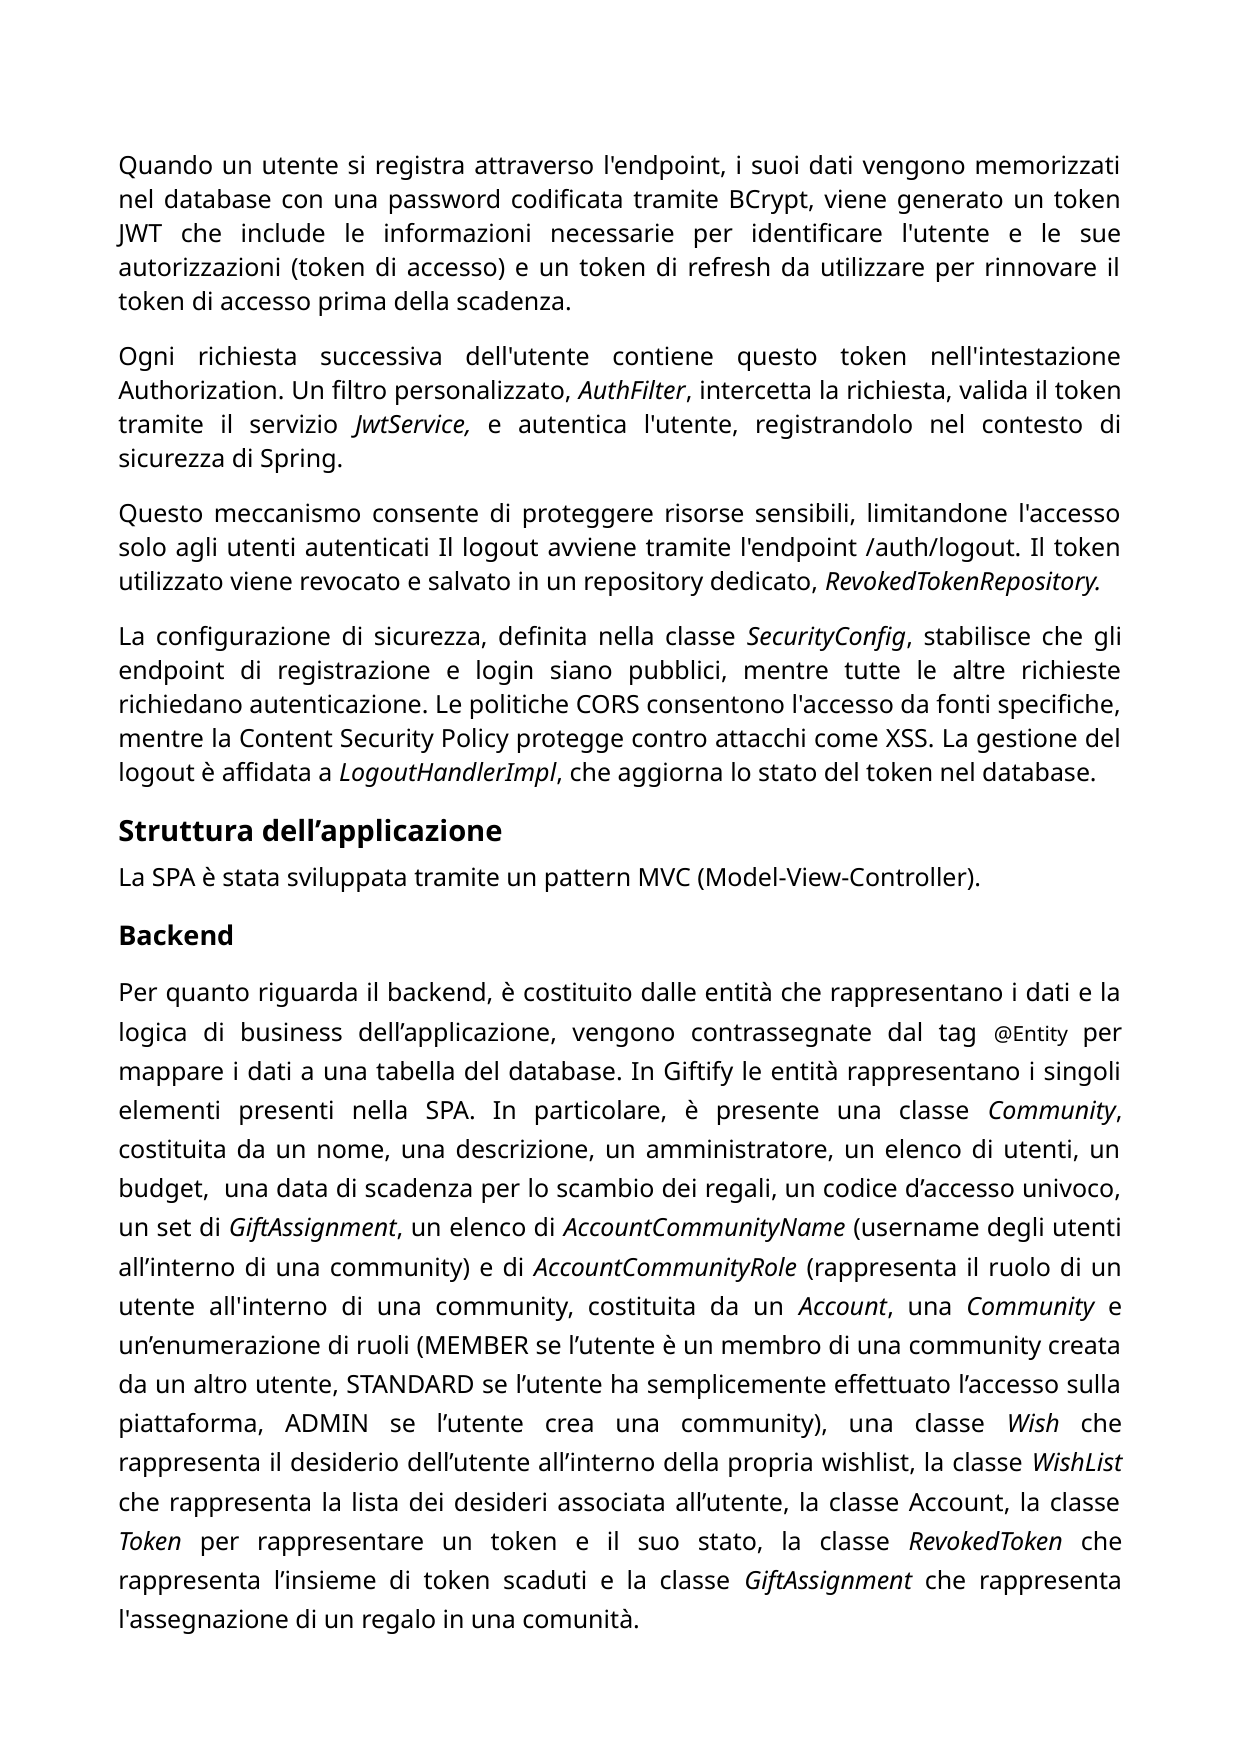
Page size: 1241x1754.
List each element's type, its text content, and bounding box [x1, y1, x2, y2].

text La configurazione di sicurezza, definita nella classe SecurityConfig, stabilisce che gli endpoint di registrazione e login siano pubblici, mentre tutte le altre richieste richiedano autenticazione. Le politiche CORS consentono l'accesso da fonti specifiche, mentre la Content Security Policy protegge contro attacchi come XSS. La gestione del logout è affidata a LogoutHandlerImpl, che aggiorna lo stato del token nel database. [118, 619, 1122, 789]
text Ogni richiesta successiva dell'utente contiene questo token nell'intestazione Authorization. Un filtro personalizzato, AuthFilter, intercetta la richiesta, valida il token tramite il servizio JwtService, e autentica l'utente, registrandolo nel contesto di sicurezza di Spring. [118, 339, 1122, 475]
text Backend [118, 916, 1122, 953]
text Quando un utente si registra attraverso l'endpoint, i suoi dati vengono memorizzati nel database con una password codificata tramite BCrypt, viene generato un token JWT che include le informazioni necessarie per identificare l'utente e le sue autorizzazioni (token di accesso) e un token di refresh da utilizzare per rinnovare il token di accesso prima della scadenza. [118, 148, 1122, 318]
text Questo meccanismo consente di proteggere risorse sensibili, limitandone l'accesso solo agli utenti autenticati Il logout avviene tramite l'endpoint /auth/logout. Il token utilizzato viene revocato e salvato in un repository dedicato, RevokedTokenRepository. [118, 496, 1122, 598]
text La SPA è stata sviluppata tramite un pattern MVC (Model-View-Controller). [118, 860, 1122, 894]
text Struttura dell’applicazione [118, 810, 1122, 850]
text Per quanto riguarda il backend, è costituito dalle entità che rappresentano i dati e la logica di business dell’applicazione, vengono contrassegnate dal tag @Entity per mappare i dati a una tabella del database. In Giftify le entità rappresentano i singoli elementi presenti nella SPA. In particolare, è presente una classe Community, costituita da un nome, una descrizione, un amministratore, un elenco di utenti, un budget, una data di scadenza per lo scambio dei regali, un codice d’accesso univoco, un set di GiftAssignment, un elenco di AccountCommunityName (username degli utenti all’interno di una community) e di AccountCommunityRole (rappresenta il ruolo di un utente all'interno di una community, costituita da un Account, una Community e un’enumerazione di ruoli (MEMBER se l’utente è un membro di una community creata da un altro utente, STANDARD se l’utente ha semplicemente effettuato l’accesso sulla piattaforma, ADMIN se l’utente crea una community), una classe Wish che rappresenta il desiderio dell’utente all’interno della propria wishlist, la classe WishList che rappresenta la lista dei desideri associata all’utente, la classe Account, la classe Token per rappresentare un token e il suo stato, la classe RevokedToken che rappresenta l’insieme di token scaduti e la classe GiftAssignment che rappresenta l'assegnazione di un regalo in una comunità. [118, 975, 1122, 1636]
